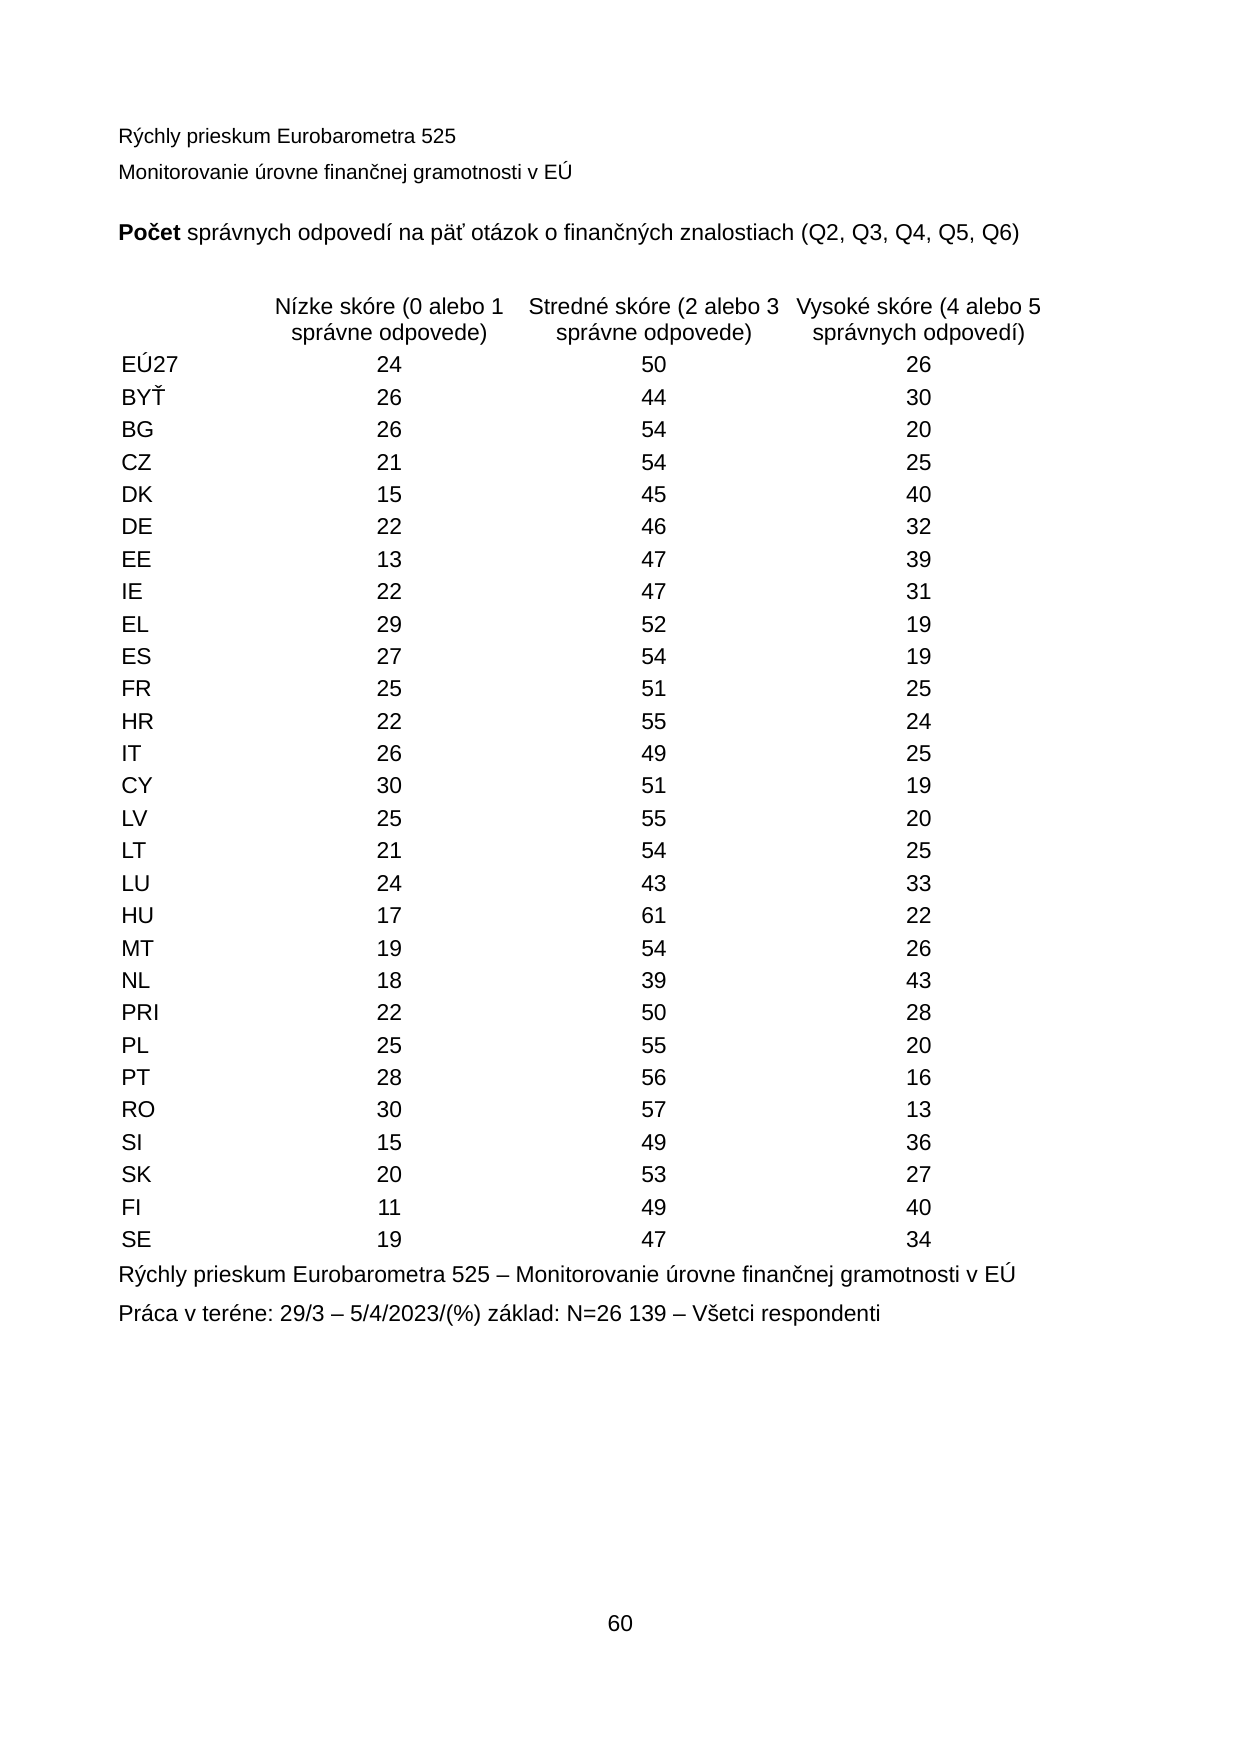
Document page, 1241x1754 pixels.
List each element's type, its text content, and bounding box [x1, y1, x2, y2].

table_cell 51 [521, 770, 786, 802]
table_cell 54 [521, 931, 786, 964]
table_cell 19 [257, 1223, 521, 1255]
table_cell 43 [521, 867, 786, 899]
table_cell IE [118, 575, 257, 607]
table_cell 26 [257, 381, 521, 413]
table_cell PL [118, 1029, 257, 1061]
table_cell SI [118, 1126, 257, 1158]
table_cell 49 [521, 737, 786, 769]
table_cell 33 [786, 867, 1051, 899]
table_cell 19 [786, 770, 1051, 802]
table_cell 17 [257, 899, 521, 931]
table_cell 25 [257, 672, 521, 705]
table_cell CZ [118, 446, 257, 478]
table_cell LT [118, 834, 257, 867]
table_cell 25 [257, 802, 521, 834]
table_cell EE [118, 543, 257, 575]
table_cell PT [118, 1061, 257, 1093]
table_cell 34 [786, 1223, 1051, 1255]
table_cell 32 [786, 510, 1051, 543]
table_cell 13 [786, 1094, 1051, 1126]
text Práca v teréne: 29/3 – 5/4/2023/(%) základ: N=26 139 – Všetci respondenti [118, 1299, 1122, 1326]
table_cell 47 [521, 1223, 786, 1255]
table_cell 16 [786, 1061, 1051, 1093]
table_cell 24 [786, 705, 1051, 737]
table_cell 39 [786, 543, 1051, 575]
table_cell 20 [786, 413, 1051, 446]
table_cell HR [118, 705, 257, 737]
table_cell 26 [786, 931, 1051, 964]
table_cell 56 [521, 1061, 786, 1093]
table_cell 53 [521, 1158, 786, 1191]
table_cell SK [118, 1158, 257, 1191]
table_cell 36 [786, 1126, 1051, 1158]
text Rýchly prieskum Eurobarometra 525 – Monitorovanie úrovne finančnej gramotnosti v EÚ [118, 1261, 1122, 1288]
table_cell 49 [521, 1191, 786, 1223]
table_cell EÚ27 [118, 348, 257, 381]
table_cell 55 [521, 1029, 786, 1061]
table_cell DK [118, 478, 257, 510]
table_cell MT [118, 931, 257, 964]
table_cell 27 [786, 1158, 1051, 1191]
table_cell BG [118, 413, 257, 446]
table_header Nízke skóre (0 alebo 1 správne odpovede) [257, 290, 521, 348]
table_cell 47 [521, 575, 786, 607]
table_cell 20 [257, 1158, 521, 1191]
text Počet správnych odpovedí na päť otázok o finančných znalostiach (Q2, Q3, Q4, Q5, Q6) [118, 219, 1122, 246]
table_cell IT [118, 737, 257, 769]
table_cell HU [118, 899, 257, 931]
table_cell EL [118, 608, 257, 640]
table_cell 54 [521, 640, 786, 672]
table_cell 31 [786, 575, 1051, 607]
table_cell CY [118, 770, 257, 802]
table_cell 24 [257, 348, 521, 381]
table_cell DE [118, 510, 257, 543]
table_header Stredné skóre (2 alebo 3 správne odpovede) [521, 290, 786, 348]
table_cell 50 [521, 996, 786, 1029]
table_cell 30 [257, 770, 521, 802]
table_cell 20 [786, 802, 1051, 834]
table_cell 19 [257, 931, 521, 964]
table_cell 29 [257, 608, 521, 640]
table_cell 28 [257, 1061, 521, 1093]
table_cell 49 [521, 1126, 786, 1158]
table_cell 30 [786, 381, 1051, 413]
table_cell 22 [786, 899, 1051, 931]
table_cell 43 [786, 964, 1051, 996]
table_cell 26 [786, 348, 1051, 381]
table_cell 40 [786, 478, 1051, 510]
table_cell 22 [257, 996, 521, 1029]
table_cell 15 [257, 1126, 521, 1158]
table_cell 19 [786, 640, 1051, 672]
table_cell 20 [786, 1029, 1051, 1061]
table_cell FR [118, 672, 257, 705]
table_cell 27 [257, 640, 521, 672]
table_cell 46 [521, 510, 786, 543]
table_cell 15 [257, 478, 521, 510]
table_cell 25 [257, 1029, 521, 1061]
table_cell SE [118, 1223, 257, 1255]
table_cell 24 [257, 867, 521, 899]
table_cell 19 [786, 608, 1051, 640]
table_cell RO [118, 1094, 257, 1126]
table_cell 26 [257, 413, 521, 446]
table_header [118, 290, 257, 348]
table_cell LU [118, 867, 257, 899]
table_cell 13 [257, 543, 521, 575]
table_cell 21 [257, 834, 521, 867]
table_cell 22 [257, 510, 521, 543]
table_cell 11 [257, 1191, 521, 1223]
table_cell LV [118, 802, 257, 834]
table_cell 52 [521, 608, 786, 640]
table_cell 51 [521, 672, 786, 705]
table_cell 47 [521, 543, 786, 575]
table_cell 57 [521, 1094, 786, 1126]
table_cell 18 [257, 964, 521, 996]
table_cell 28 [786, 996, 1051, 1029]
table_cell FI [118, 1191, 257, 1223]
table_cell ES [118, 640, 257, 672]
table_cell 50 [521, 348, 786, 381]
table_cell 39 [521, 964, 786, 996]
table_cell 21 [257, 446, 521, 478]
table_cell 25 [786, 834, 1051, 867]
table_header Vysoké skóre (4 alebo 5 správnych odpovedí) [786, 290, 1051, 348]
table_cell 54 [521, 834, 786, 867]
table_cell 22 [257, 705, 521, 737]
table_cell 44 [521, 381, 786, 413]
table_cell 30 [257, 1094, 521, 1126]
table_cell BYŤ [118, 381, 257, 413]
table_cell 61 [521, 899, 786, 931]
table_cell 54 [521, 413, 786, 446]
table_cell 25 [786, 737, 1051, 769]
table_cell 22 [257, 575, 521, 607]
table_cell NL [118, 964, 257, 996]
table_cell 55 [521, 705, 786, 737]
table_cell 25 [786, 672, 1051, 705]
table_cell 55 [521, 802, 786, 834]
table_cell 54 [521, 446, 786, 478]
table_cell PRI [118, 996, 257, 1029]
table_cell 45 [521, 478, 786, 510]
table_cell 25 [786, 446, 1051, 478]
table_cell 26 [257, 737, 521, 769]
table_cell 40 [786, 1191, 1051, 1223]
